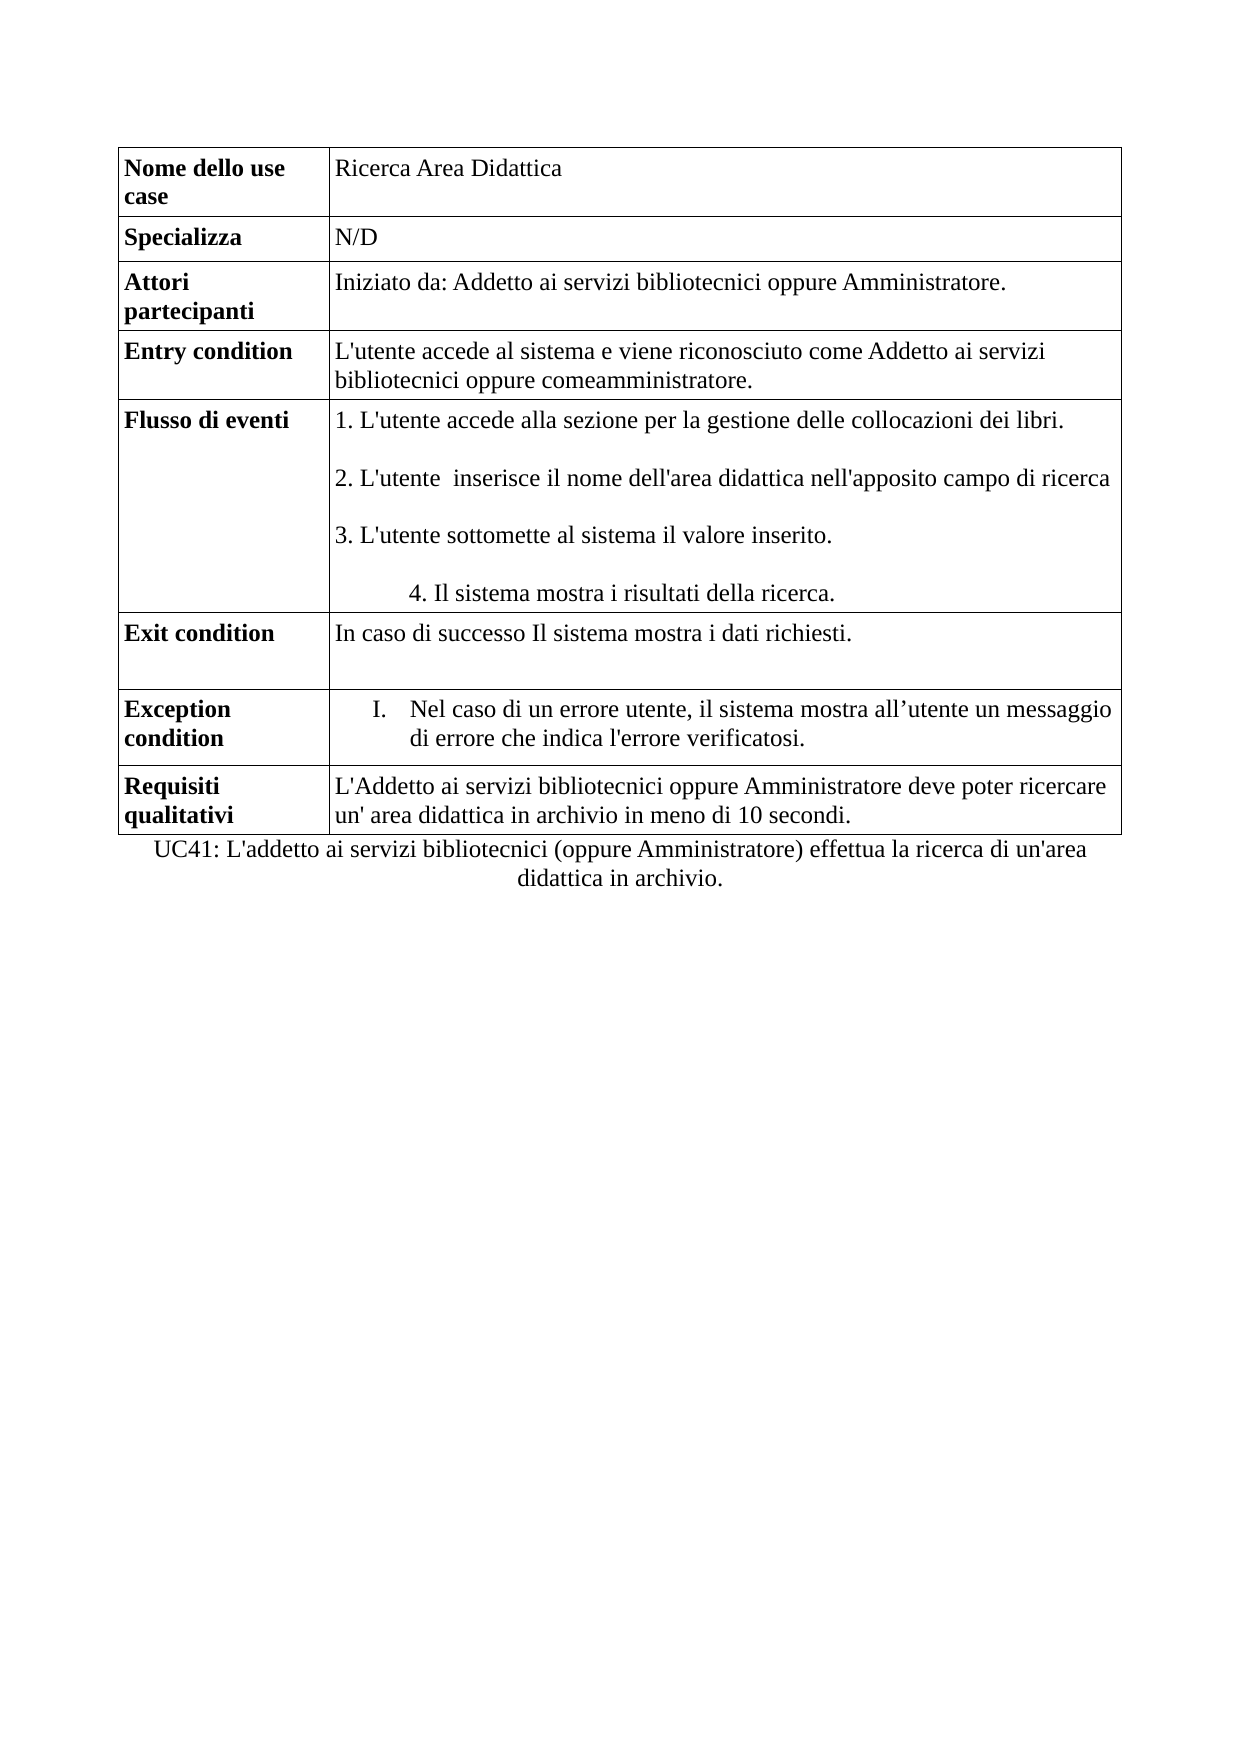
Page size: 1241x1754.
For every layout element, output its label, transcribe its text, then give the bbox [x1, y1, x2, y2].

table_header Ricerca Area Didattica [330, 148, 1121, 216]
table_cell Attori partecipanti [119, 262, 329, 330]
table_cell 1. L'utente accede alla sezione per la gestione delle collocazioni dei libri. 2. L'utente inserisce il nome dell'area didattica nell'apposito campo di ricerca 3. L'utente sottomette al sistema il valore inserito. 4. Il sistema mostra i risultati della ricerca. [330, 400, 1121, 612]
table_cell Exception condition [119, 690, 329, 765]
table_cell Nel caso di un errore utente, il sistema mostra all’utente un messaggio di errore che indica l'errore verificatosi. [330, 690, 1121, 765]
table_cell Requisiti qualitativi [119, 766, 329, 834]
table_cell Specializza [119, 217, 329, 261]
table_cell Flusso di eventi [119, 400, 329, 612]
table_header Nome dello use case [119, 148, 329, 216]
table_cell Entry condition [119, 331, 329, 399]
table_cell L'Addetto ai servizi bibliotecnici oppure Amministratore deve poter ricercare un' area didattica in archivio in meno di 10 secondi. [330, 766, 1121, 834]
table_cell L'utente accede al sistema e viene riconosciuto come Addetto ai servizi bibliotecnici oppure comeamministratore. [330, 331, 1121, 399]
text UC41: L'addetto ai servizi bibliotecnici (oppure Amministratore) effettua la ricerca di un'area didattica in archivio. [118, 835, 1122, 892]
table_cell Exit condition [119, 613, 329, 689]
table_cell Iniziato da: Addetto ai servizi bibliotecnici oppure Amministratore. [330, 262, 1121, 330]
table_cell In caso di successo Il sistema mostra i dati richiesti. [330, 613, 1121, 689]
table_cell N/D [330, 217, 1121, 261]
